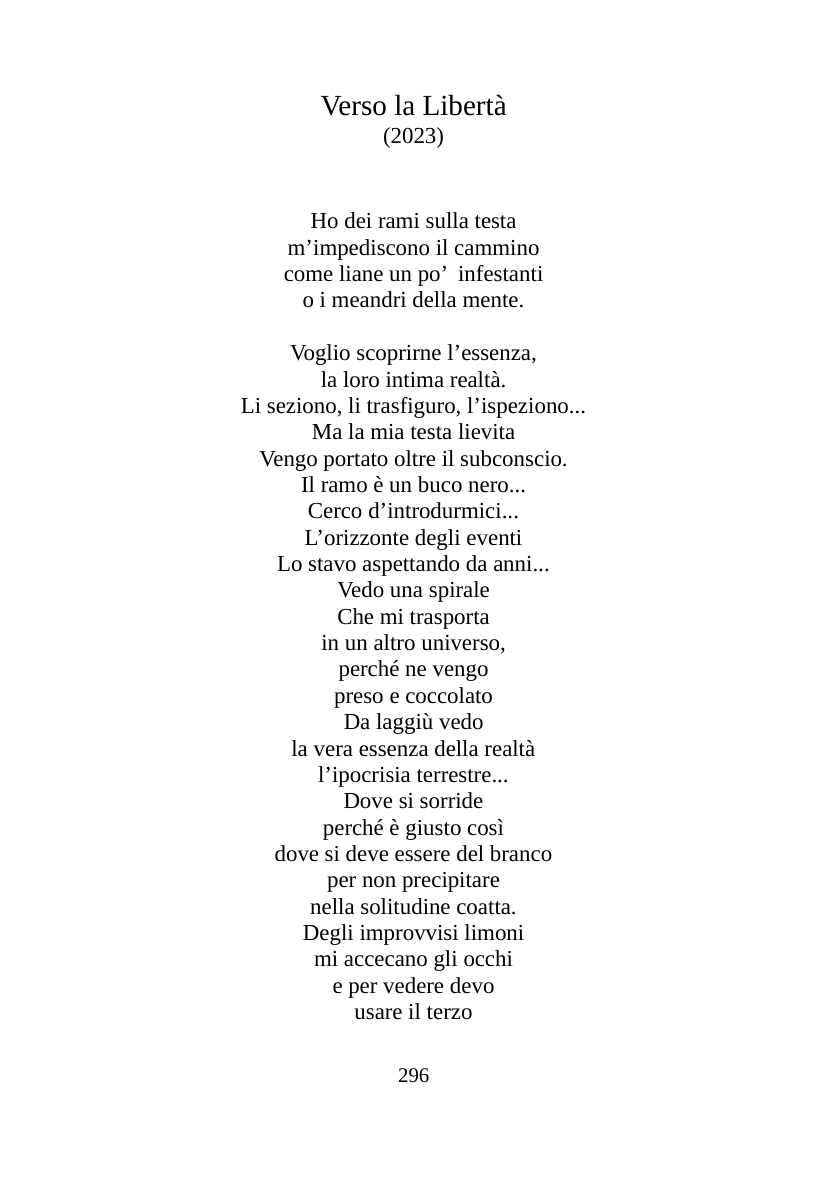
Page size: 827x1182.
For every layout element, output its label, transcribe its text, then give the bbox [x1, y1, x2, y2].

text Ma la mia testa lievita [88, 418, 738, 445]
text preso e coccolato [88, 682, 738, 708]
text Li seziono, li trasfiguro, l’ispeziono... [88, 392, 738, 418]
text Voglio scoprirne l’essenza, [88, 339, 738, 366]
text la loro intima realtà. [88, 366, 738, 392]
text Dove si sorride [88, 787, 738, 814]
text Il ramo è un buco nero... [88, 471, 738, 497]
text l’ipocrisia terrestre... [88, 761, 738, 787]
text Degli improvvisi limoni [88, 919, 738, 945]
text e per vedere devo [88, 972, 738, 998]
text Da laggiù vedo [88, 708, 738, 734]
text in un altro universo, [88, 629, 738, 656]
text Ho dei rami sulla testa [88, 207, 738, 234]
text per non precipitare [88, 866, 738, 893]
text usare il terzo [88, 998, 738, 1024]
text perché ne vengo [88, 656, 738, 682]
text Verso la Libertà (2023) [88, 88, 738, 148]
text come liane un po’ infestanti [88, 260, 738, 287]
text Vedo una spirale [88, 576, 738, 603]
text nella solitudine coatta. [88, 893, 738, 919]
text Cerco d’introdurmici... [88, 497, 738, 524]
text Che mi trasporta [88, 603, 738, 629]
text o i meandri della mente. [88, 287, 738, 313]
text perché è giusto così [88, 814, 738, 840]
text la vera essenza della realtà [88, 734, 738, 761]
text mi accecano gli occhi [88, 945, 738, 972]
text m’impediscono il cammino [88, 234, 738, 260]
text Vengo portato oltre il subconscio. [88, 445, 738, 471]
text L’orizzonte degli eventi [88, 524, 738, 550]
text dove si deve essere del branco [88, 840, 738, 866]
text Lo stavo aspettando da anni... [88, 550, 738, 576]
